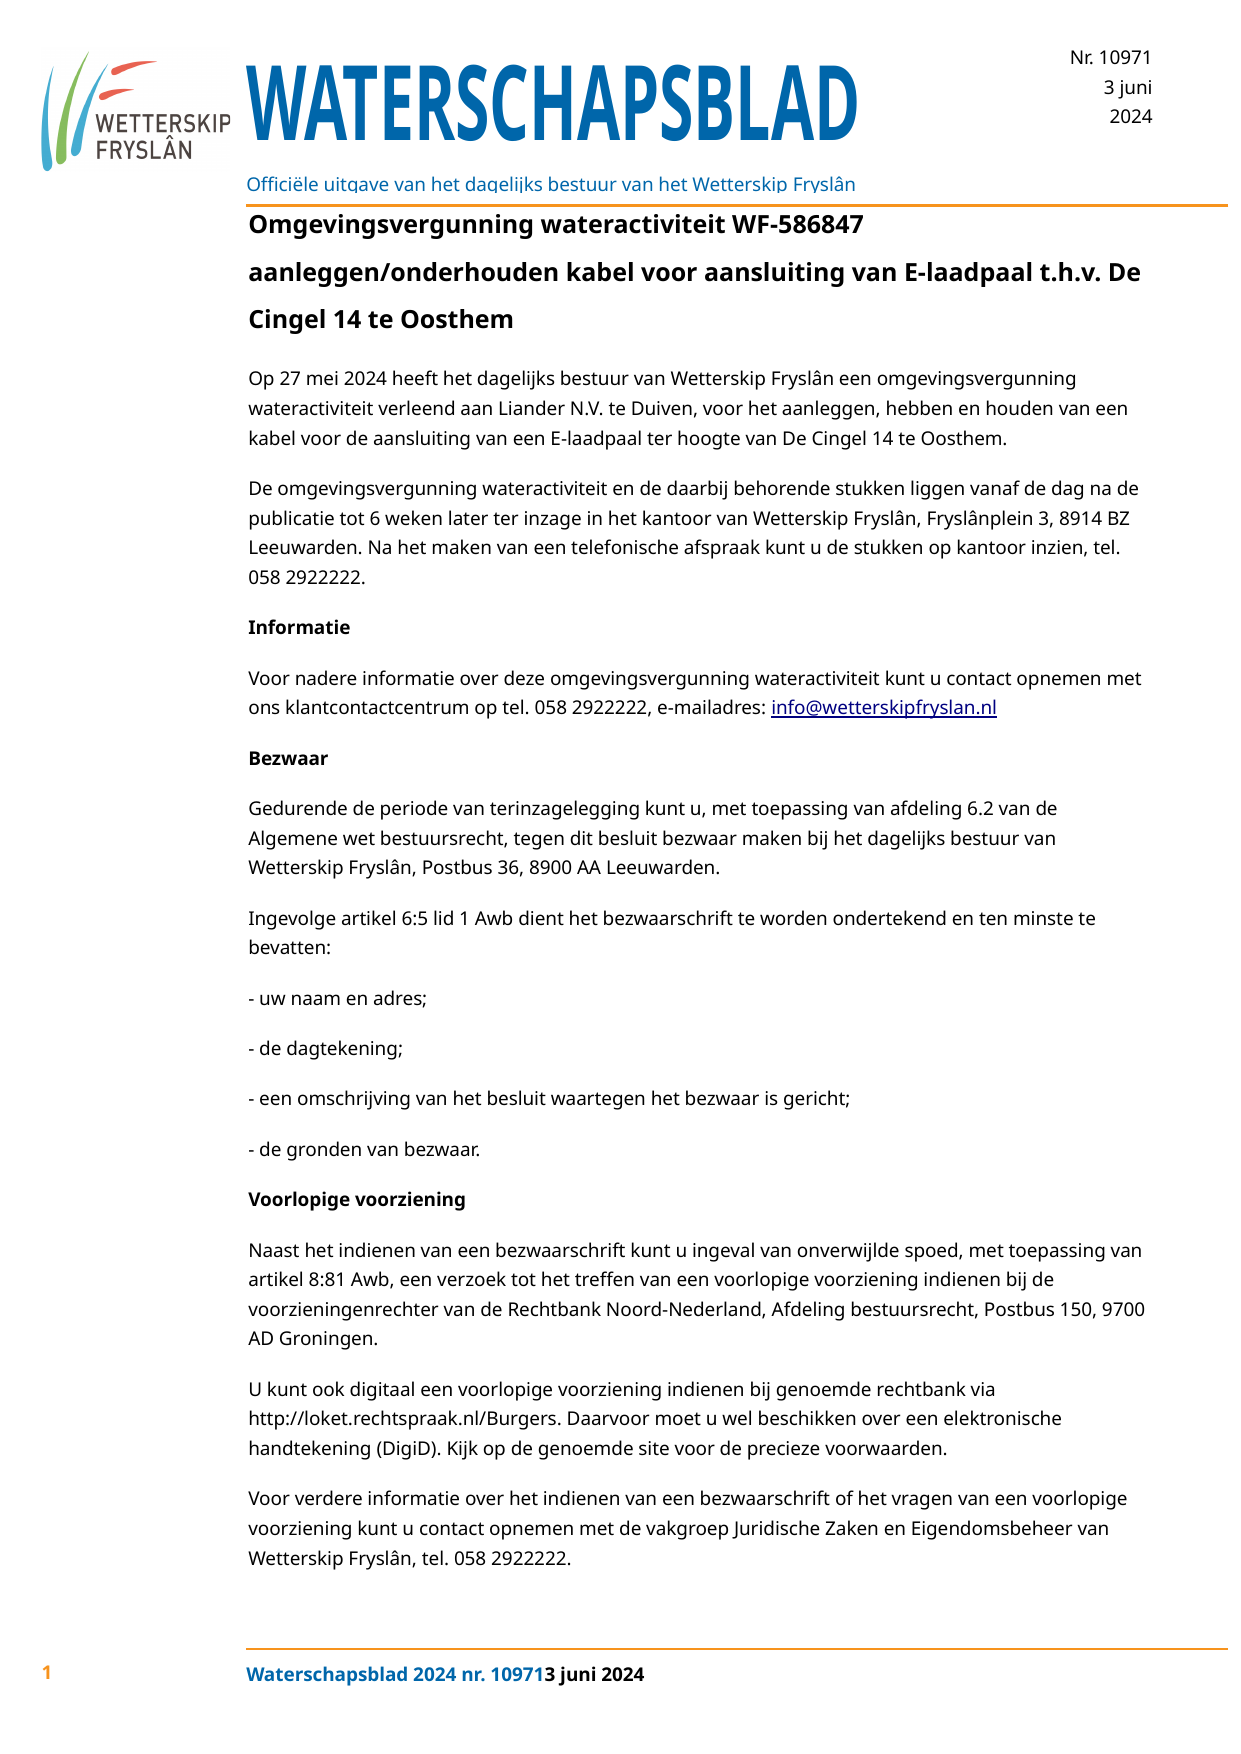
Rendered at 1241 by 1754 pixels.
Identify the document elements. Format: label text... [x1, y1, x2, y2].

text - uw naam en adres; [248, 985, 1152, 1010]
text - de dagtekening; [248, 1035, 1152, 1061]
text De omgevingsvergunning wateractiviteit en de daarbij behorende stukken liggen vanaf de dag na de publicatie tot 6 weken later ter inzage in het kantoor van Wetterskip Fryslân, Fryslânplein 3, 8914 BZ Leeuwarden. Na het maken van een telefonische afspraak kunt u de stukken op kantoor inzien, tel. 058 2922222. [248, 475, 1152, 589]
text Ingevolge artikel 6:5 lid 1 Awb dient het bezwaarschrift te worden ondertekend en ten minste te bevatten: [248, 905, 1152, 960]
text Voor verdere informatie over het indienen van een bezwaarschrift of het vragen van een voorlopige voorziening kunt u contact opnemen met de vakgroep Juridische Zaken en Eigendomsbeheer van Wetterskip Fryslân, tel. 058 2922222. [248, 1486, 1152, 1570]
text Voor nadere informatie over deze omgevingsvergunning wateractiviteit kunt u contact opnemen met ons klantcontactcentrum op tel. 058 2922222, e-mailadres: info@wetterskipfryslan.nl [248, 665, 1152, 720]
text Omgevingsvergunning wateractiviteit WF-586847 aanleggen/onderhouden kabel voor aansluiting van E-laadpaal t.h.v. De Cingel 14 te Oosthem [248, 207, 1152, 336]
text Op 27 mei 2024 heeft het dagelijks bestuur van Wetterskip Fryslân een omgevingsvergunning wateractiviteit verleend aan Liander N.V. te Duiven, voor het aanleggen, hebben en houden van een kabel voor de aansluiting van een E-laadpaal ter hoogte van De Cingel 14 te Oosthem. [248, 366, 1152, 450]
text Informatie [248, 614, 1152, 640]
text - een omschrijving van het besluit waartegen het bezwaar is gericht; [248, 1086, 1152, 1111]
picture [41, 47, 231, 172]
text Gedurende de periode van terinzagelegging kunt u, met toepassing van afdeling 6.2 van de Algemene wet bestuursrecht, tegen dit besluit bezwaar maken bij het dagelijks bestuur van Wetterskip Fryslân, Postbus 36, 8900 AA Leeuwarden. [248, 795, 1152, 880]
text U kunt ook digitaal een voorlopige voorziening indienen bij genoemde rechtbank via http://loket.rechtspraak.nl/Burgers. Daarvoor moet u wel beschikken over een elektronische handtekening (DigiD). Kijk op de genoemde site voor de precieze voorwaarden. [248, 1376, 1152, 1461]
text Voorlopige voorziening [248, 1186, 1152, 1212]
text Bezwaar [248, 745, 1152, 770]
text - de gronden van bezwaar. [248, 1136, 1152, 1162]
text Naast het indienen van een bezwaarschrift kunt u ingeval van onverwijlde spoed, met toepassing van artikel 8:81 Awb, een verzoek tot het treffen van een voorlopige voorziening indienen bij de voorzieningenrechter van de Rechtbank Noord-Nederland, Afdeling bestuursrecht, Postbus 150, 9700 AD Groningen. [248, 1237, 1152, 1351]
